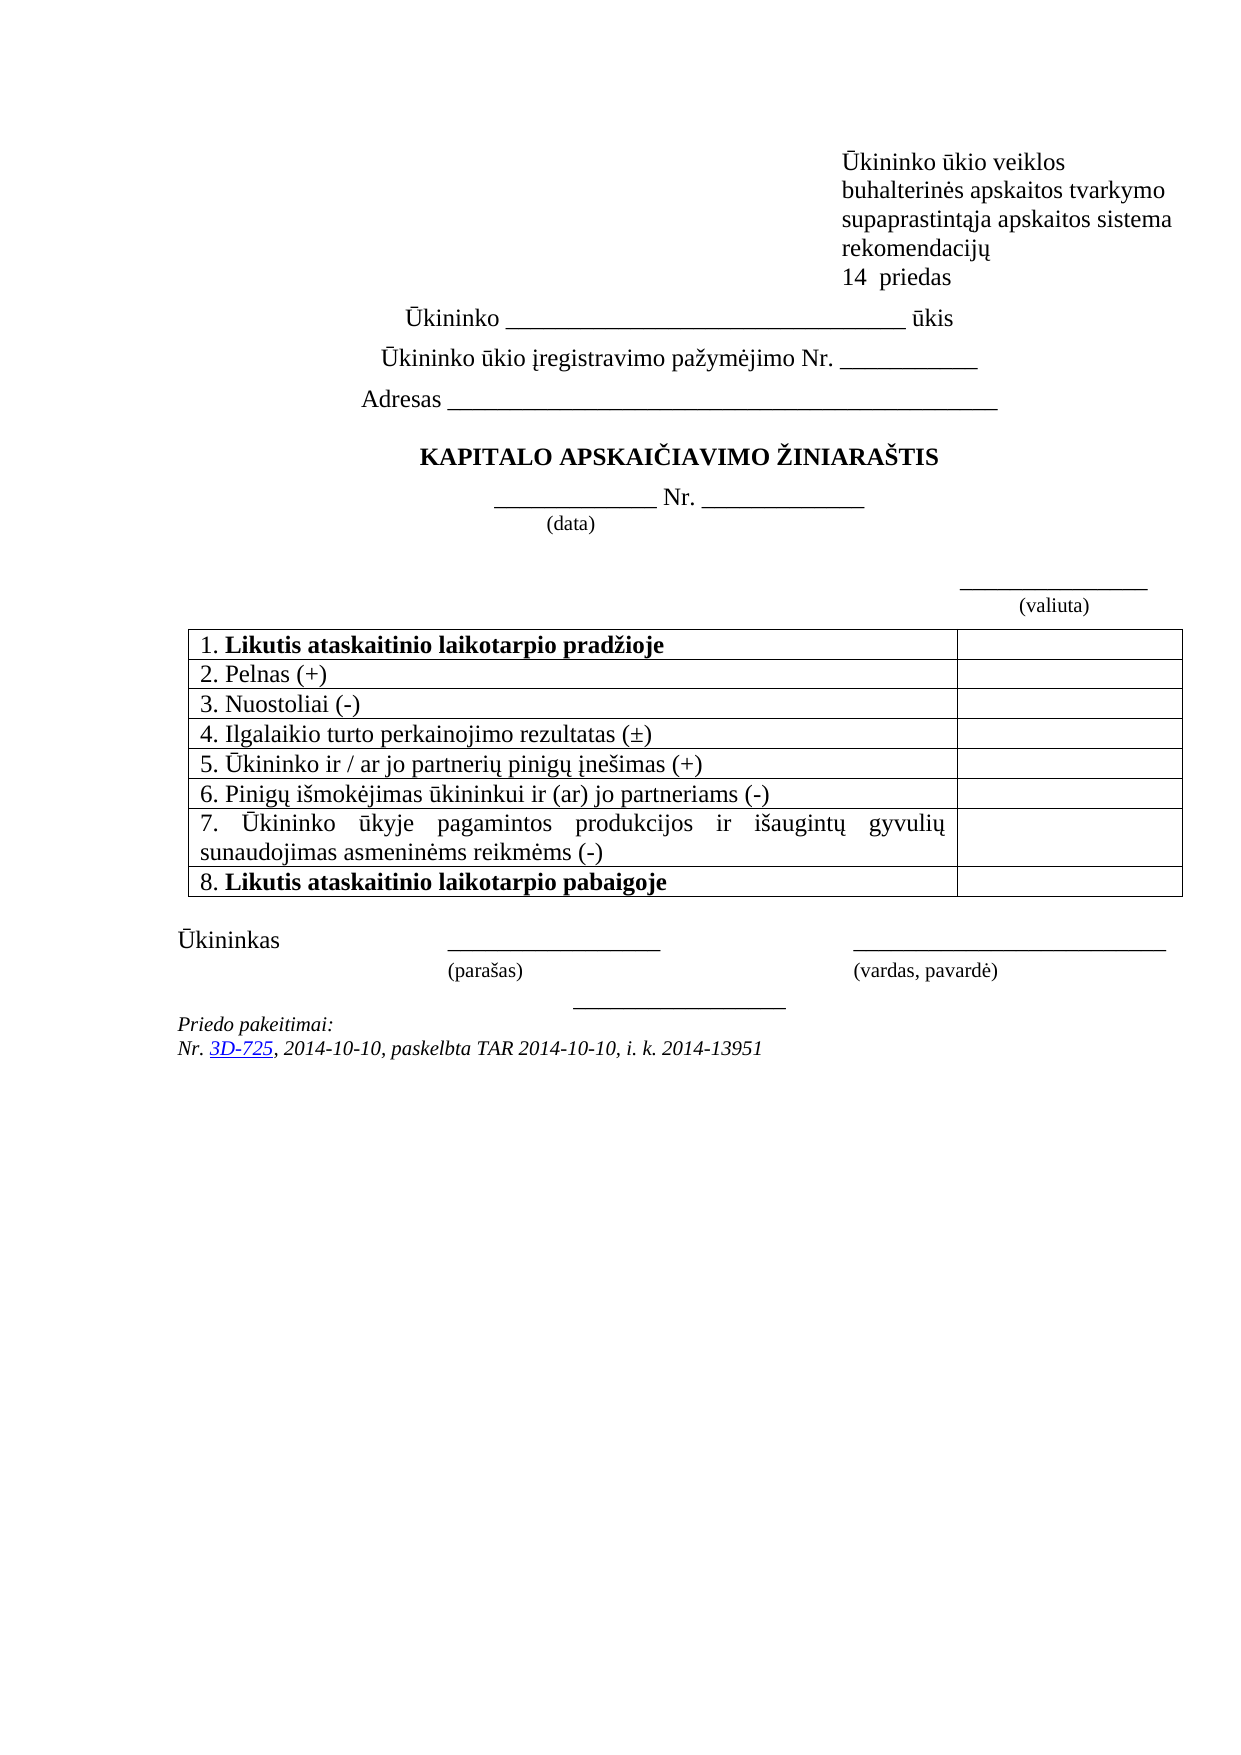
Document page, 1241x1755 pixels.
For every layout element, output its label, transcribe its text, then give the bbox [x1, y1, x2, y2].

text Ūkininko ūkio įregistravimo pažymėjimo Nr. ___________ [177, 343, 1181, 372]
table_cell [958, 660, 1182, 688]
table_cell 3. Nuostoliai (-) [189, 689, 957, 718]
table_header 1. Likutis ataskaitinio laikotarpio pradžioje [189, 630, 957, 658]
text (parašas) (vardas, pavardė) [312, 954, 1181, 983]
text rekomendacijų [842, 233, 1181, 262]
text _____________ Nr. _____________ [177, 482, 1181, 511]
table_cell 7. Ūkininko ūkyje pagamintos produkcijos ir išaugintų gyvulių sunaudojimas asmeninėms reikmėms (-) [189, 809, 957, 866]
text 14 priedas [842, 262, 1181, 291]
text Ūkininko ________________________________ ūkis [177, 303, 1181, 331]
text Ūkininko ūkio veiklos [532, 147, 1181, 176]
text Nr. 3D-725, 2014-10-10, paskelbta TAR 2014-10-10, i. k. 2014-13951 [177, 1036, 1181, 1060]
text Ūkininkas _________________ _________________________ [177, 926, 1181, 954]
table_cell [958, 867, 1182, 896]
text buhalterinės apskaitos tvarkymo [842, 176, 1181, 204]
table_cell [958, 779, 1182, 807]
text _________________ [177, 983, 1181, 1012]
text KAPITALO APSKAIČIAVIMO ŽINIARAŠTIS [177, 442, 1181, 470]
table_cell [958, 749, 1182, 778]
text (valiuta) [1019, 593, 1181, 617]
table_cell 2. Pelnas (+) [189, 660, 957, 688]
table_cell [958, 689, 1182, 718]
table_cell 4. Ilgalaikio turto perkainojimo rezultatas (±) [189, 719, 957, 748]
table_cell [958, 809, 1182, 866]
table_cell 8. Likutis ataskaitinio laikotarpio pabaigoje [189, 867, 957, 896]
text (data) [546, 511, 1181, 535]
text Adresas ____________________________________________ [177, 384, 1181, 413]
text Priedo pakeitimai: [177, 1012, 1181, 1036]
text supaprastintąja apskaitos sistema [842, 204, 1181, 233]
text _______________ [960, 564, 1181, 593]
table_header [958, 630, 1182, 658]
table_cell 5. Ūkininko ir / ar jo partnerių pinigų įnešimas (+) [189, 749, 957, 778]
table_cell [958, 719, 1182, 748]
table_cell 6. Pinigų išmokėjimas ūkininkui ir (ar) jo partneriams (-) [189, 779, 957, 807]
